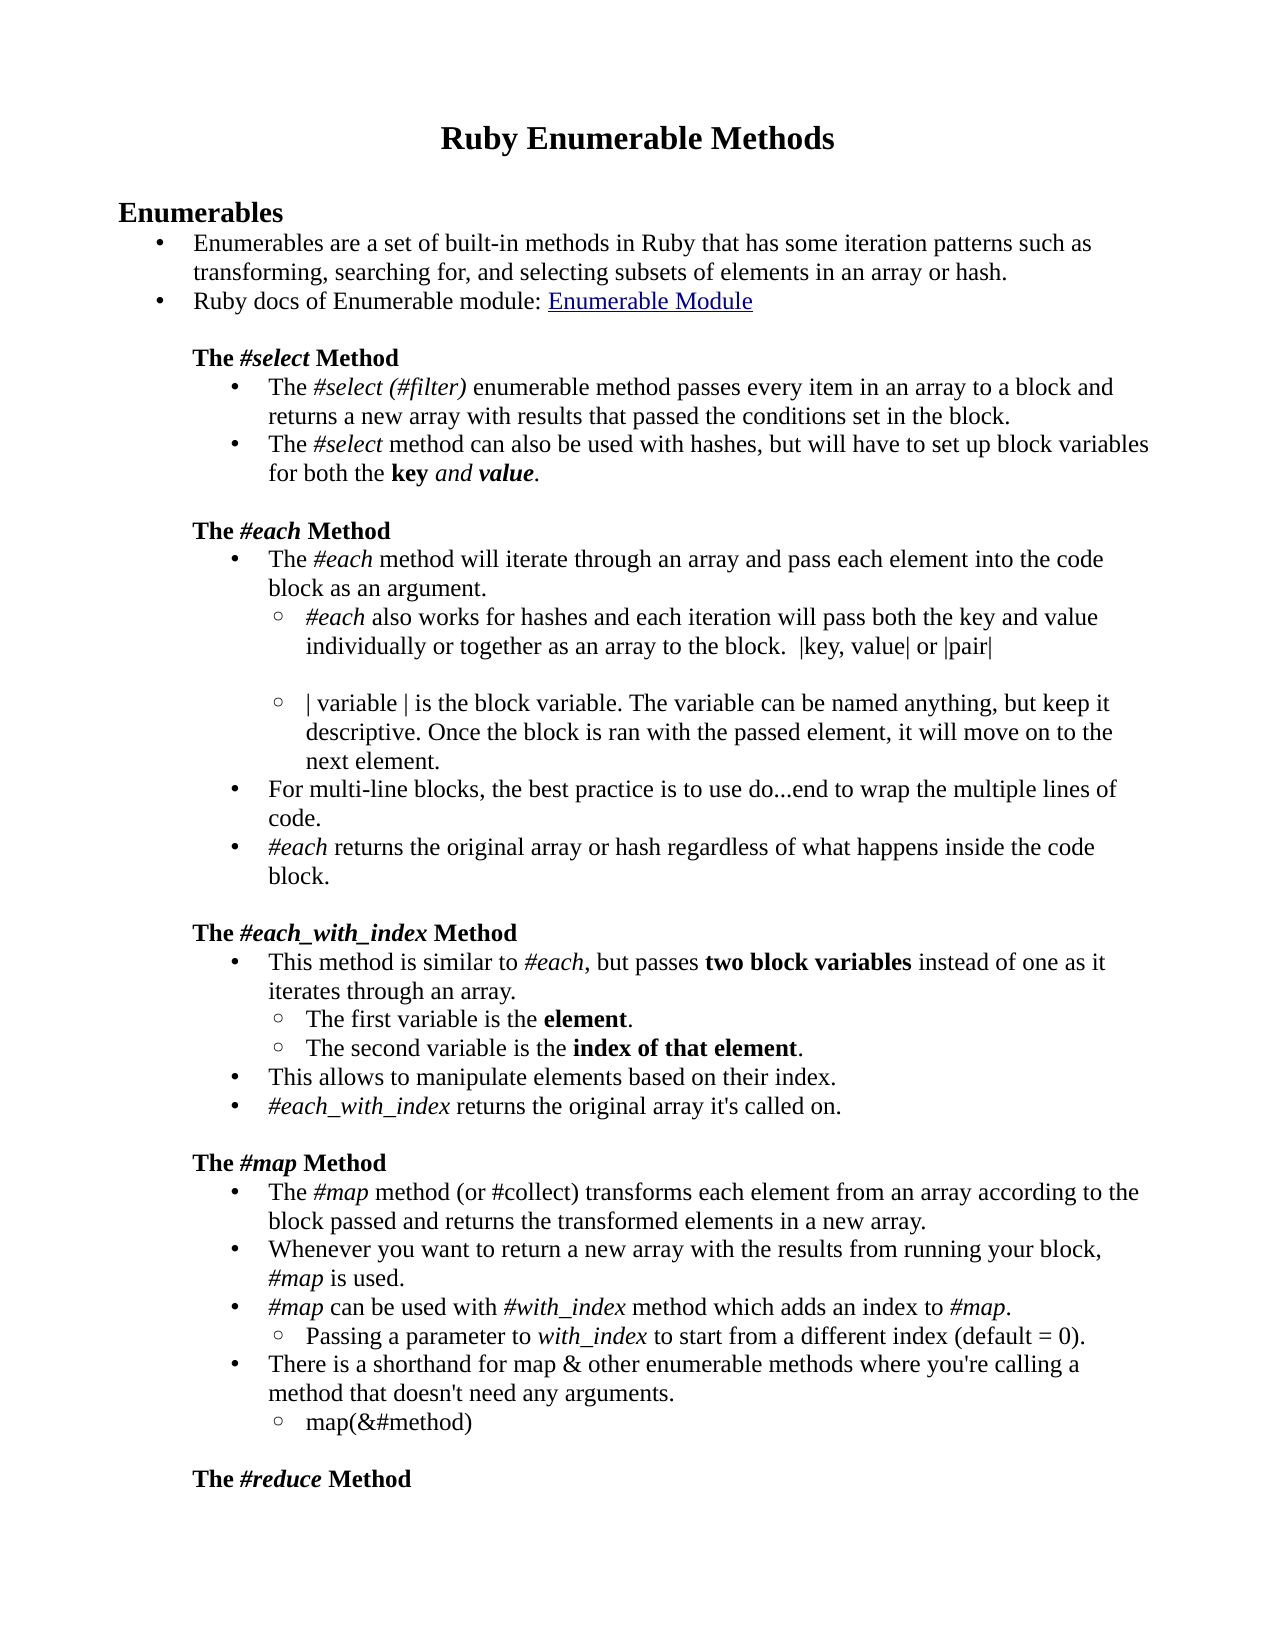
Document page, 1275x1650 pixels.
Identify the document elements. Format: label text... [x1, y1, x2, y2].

list | variable | is the block variable. The variable can be named anything, but keep it descriptive. Once the block is ran with the passed element, it will move on to the next element. [268, 688, 1157, 774]
text The #reduce Method [118, 1464, 1157, 1493]
text Ruby Enumerable Methods [118, 118, 1157, 156]
list The #each method will iterate through an array and pass each element into the code block as an argument. [231, 544, 1157, 602]
list #each returns the original array or hash regardless of what happens inside the code block. [231, 832, 1157, 889]
text Enumerables [118, 195, 1157, 228]
list The #map method (or #collect) transforms each element from an array according to the block passed and returns the transformed elements in a new array. [231, 1177, 1157, 1234]
list Whenever you want to return a new array with the results from running your block, #map is used. [231, 1234, 1157, 1292]
list There is a shorthand for map & other enumerable methods where you're calling a method that doesn't need any arguments. [231, 1349, 1157, 1407]
list The first variable is the element. [268, 1004, 1157, 1033]
list #each also works for hashes and each iteration will pass both the key and value individually or together as an array to the block. |key, value| or |pair| [268, 602, 1157, 659]
list #each_with_index returns the original array it's called on. [231, 1091, 1157, 1119]
list Enumerables are a set of built-in methods in Ruby that has some iteration patterns such as transforming, searching for, and selecting subsets of elements in an array or hash. [156, 228, 1157, 286]
list The second variable is the index of that element. [268, 1033, 1157, 1062]
list This allows to manipulate elements based on their index. [231, 1062, 1157, 1091]
text The #each Method [118, 516, 1157, 544]
list map(&#method) [268, 1407, 1157, 1436]
list The #select (#filter) enumerable method passes every item in an array to a block and returns a new array with results that passed the conditions set in the block. [231, 372, 1157, 429]
text The #map Method [118, 1148, 1157, 1177]
list Passing a parameter to with_index to start from a different index (default = 0). [268, 1321, 1157, 1349]
list For multi-line blocks, the best practice is to use do...end to wrap the multiple lines of code. [231, 774, 1157, 832]
list Ruby docs of Enumerable module: Enumerable Module [156, 286, 1157, 314]
list The #select method can also be used with hashes, but will have to set up block variables for both the key and value. [231, 429, 1157, 487]
text The #each_with_index Method [118, 918, 1157, 947]
text The #select Method [118, 343, 1157, 372]
list This method is similar to #each, but passes two block variables instead of one as it iterates through an array. [231, 947, 1157, 1004]
list #map can be used with #with_index method which adds an index to #map. [231, 1292, 1157, 1321]
